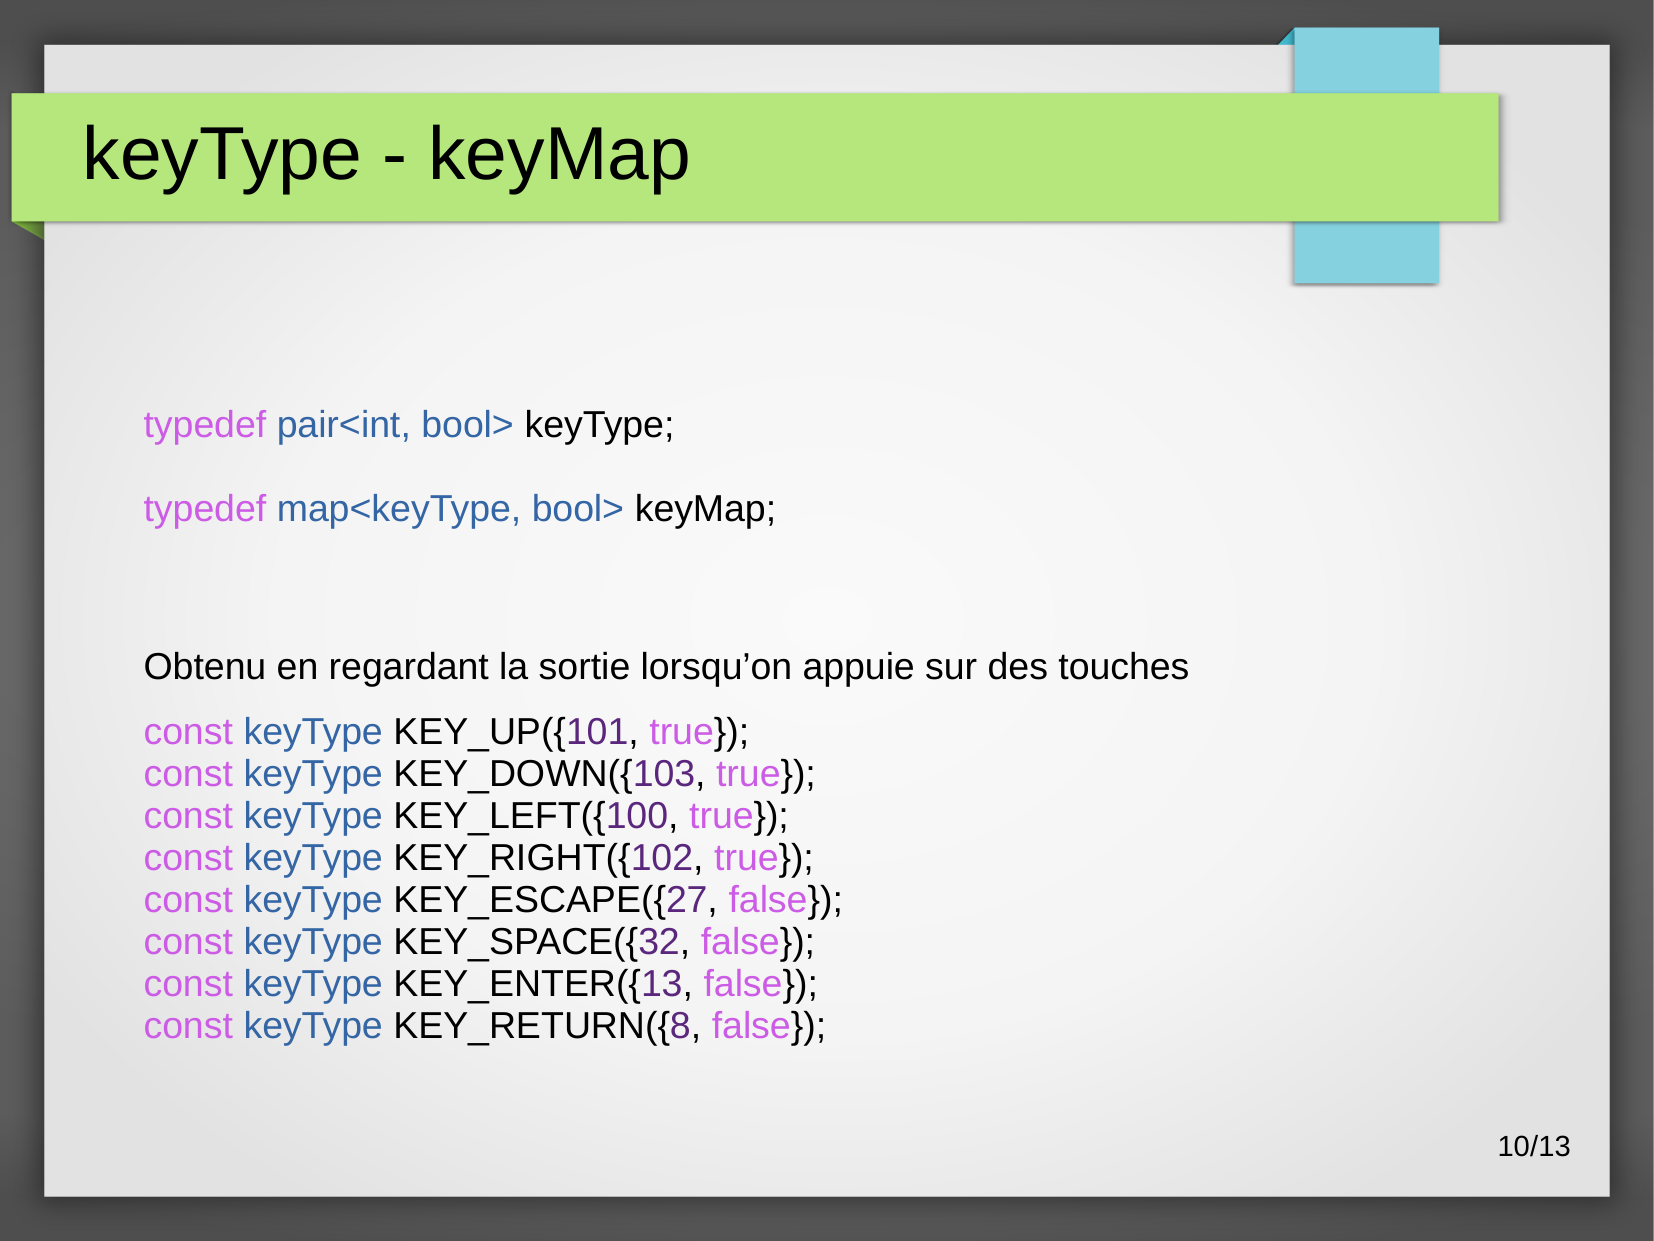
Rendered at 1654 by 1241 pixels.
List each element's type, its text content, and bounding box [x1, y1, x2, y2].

title keyType - keyMap [82, 94, 1264, 213]
picture [0, 0, 1654, 1241]
text_box const keyType KEY_UP({101, true}); const keyType KEY_DOWN({103, true}); const keyType KEY_LEFT({100, true}); const keyType KEY_RIGHT({102, true}); const keyType KEY_ESCAPE({27, false}); const keyType KEY_SPACE({32, false}); const keyType KEY_ENTER({13, false}); const keyType KEY_RETURN({8, false}); [128, 702, 922, 1066]
text_box Obtenu en regardant la sortie lorsqu’on appuie sur des touches [128, 637, 1261, 697]
text_box typedef pair<int, bool> keyType; typedef map<keyType, bool> keyMap; [128, 395, 886, 542]
